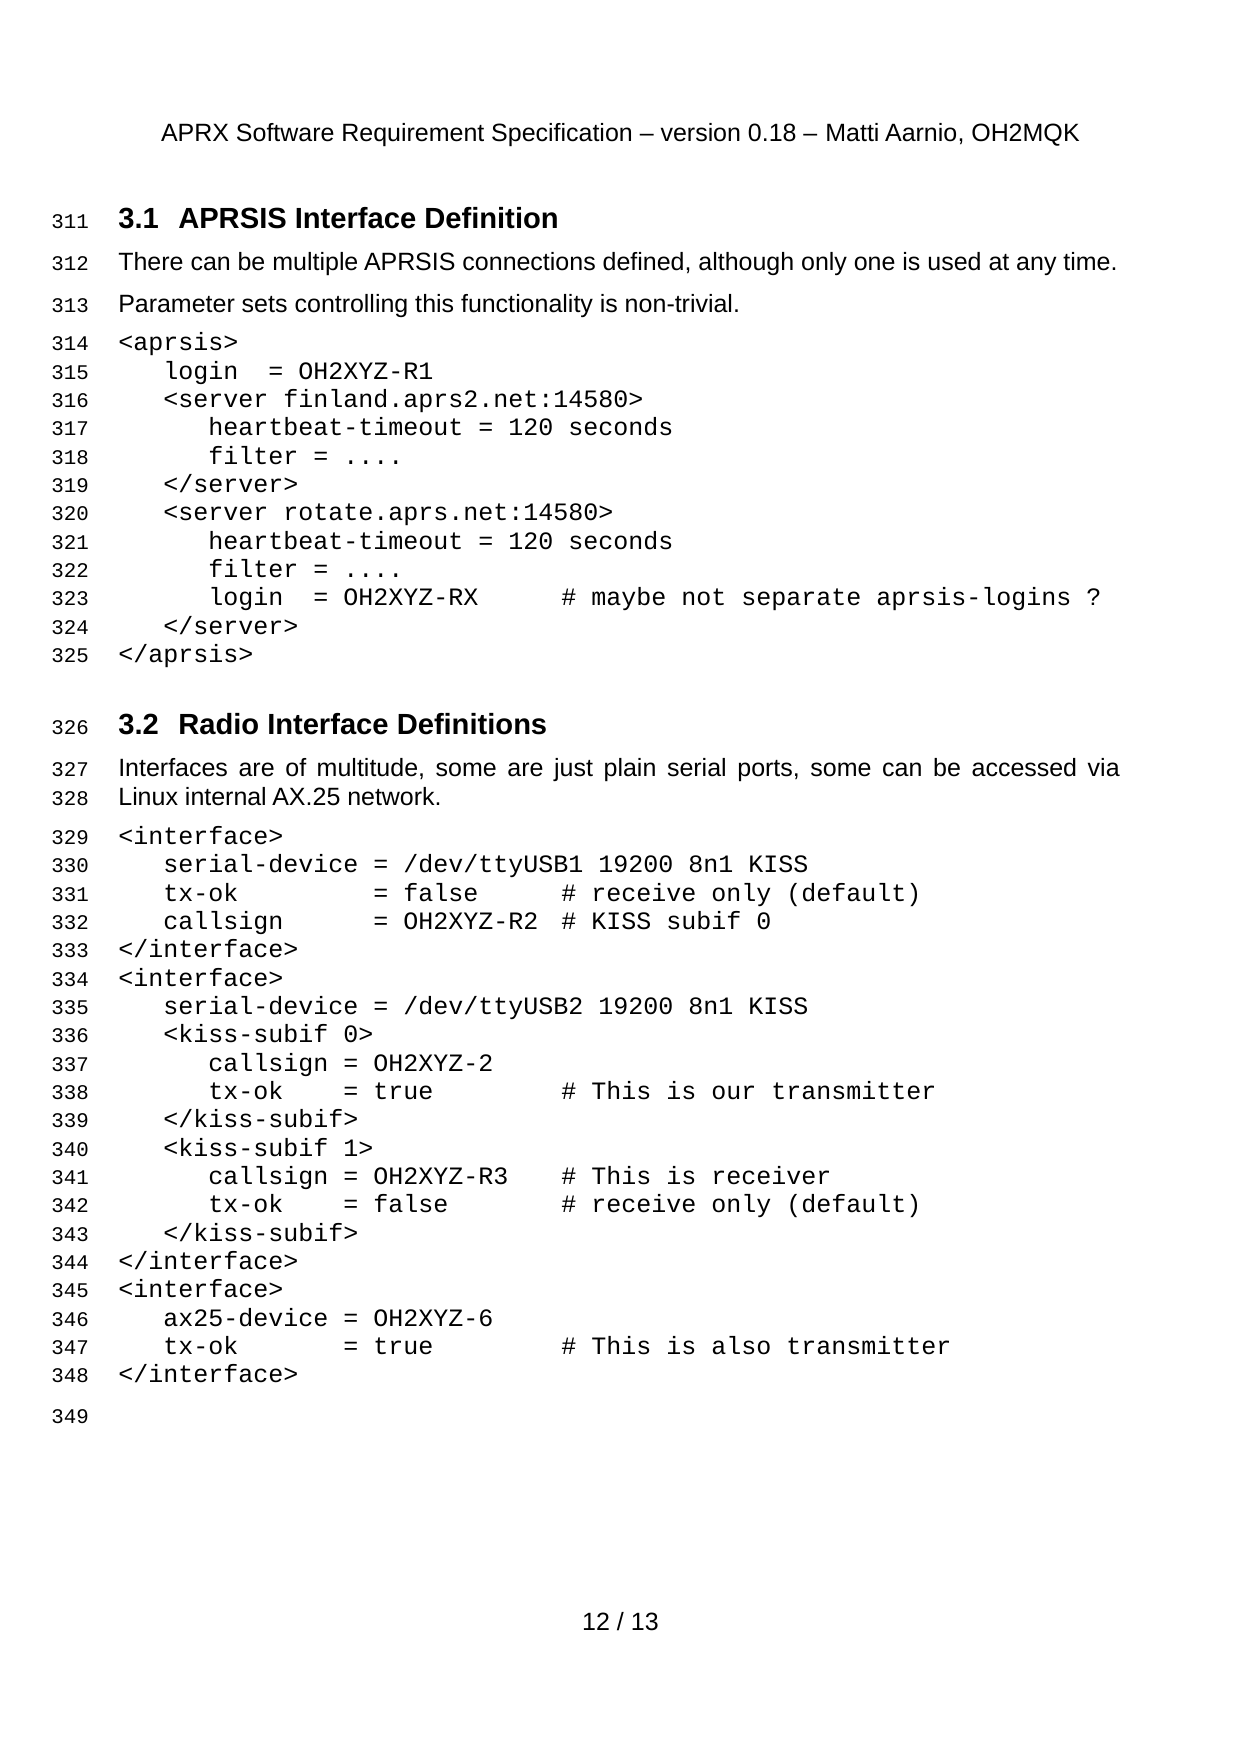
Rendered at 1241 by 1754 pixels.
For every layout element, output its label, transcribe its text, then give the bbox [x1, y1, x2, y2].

text <interface> serial-device = /dev/ttyUSB1 19200 8n1 KISS tx-ok = false # receive only (default) callsign = OH2XYZ-R2 # KISS subif 0 </interface> <interface> serial-device = /dev/ttyUSB2 19200 8n1 KISS <kiss-subif 0> callsign = OH2XYZ-2 tx-ok = true # This is our transmitter </kiss-subif> <kiss-subif 1> callsign = OH2XYZ-R3 # This is receiver tx-ok = false # receive only (default) </kiss-subif> </interface> <interface> ax25-device = OH2XYZ-6 tx-ok = true # This is also transmitter </interface> [118, 823, 1122, 1390]
subtitle Radio Interface Definitions [118, 707, 1122, 741]
text Parameter sets controlling this functionality is non-trivial. [118, 289, 1122, 317]
subtitle APRSIS Interface Definition [118, 201, 1122, 235]
text <aprsis> login = OH2XYZ-R1 <server finland.aprs2.net:14580> heartbeat-timeout = 120 seconds filter = .... </server> <server rotate.aprs.net:14580> heartbeat-timeout = 120 seconds filter = .... login = OH2XYZ-RX # maybe not separate aprsis-logins ? </server> </aprsis> [118, 330, 1122, 670]
text There can be multiple APRSIS connections defined, although only one is used at any time. [118, 247, 1122, 276]
text Interfaces are of multitude, some are just plain serial ports, some can be accessed via Linux internal AX.25 network. [118, 753, 1122, 811]
